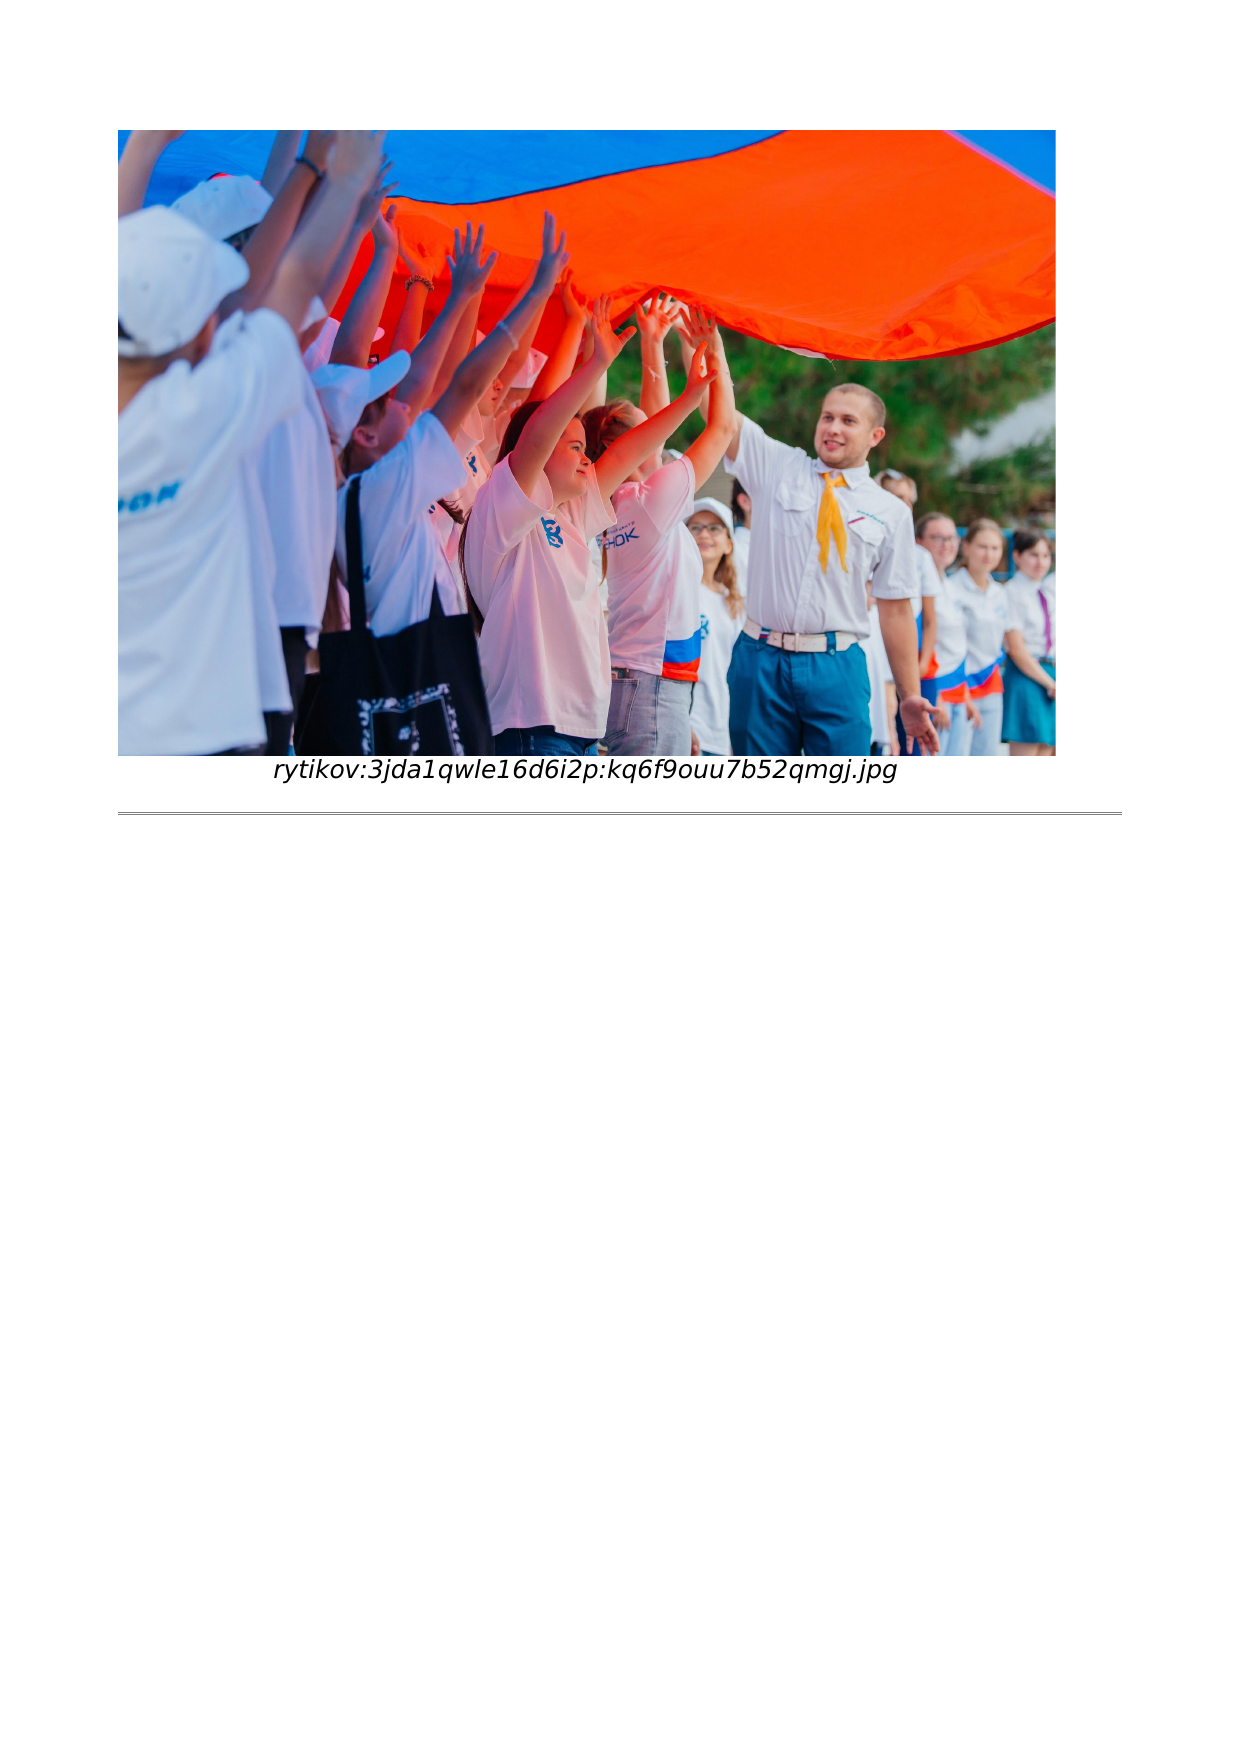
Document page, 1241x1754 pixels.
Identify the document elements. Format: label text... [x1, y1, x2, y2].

picture [797, 662, 807, 666]
picture [118, 130, 1056, 756]
text rytikov:3jda1qwle16d6i2p:kq6f9ouu7b52qmgj.jpg [118, 756, 1056, 785]
